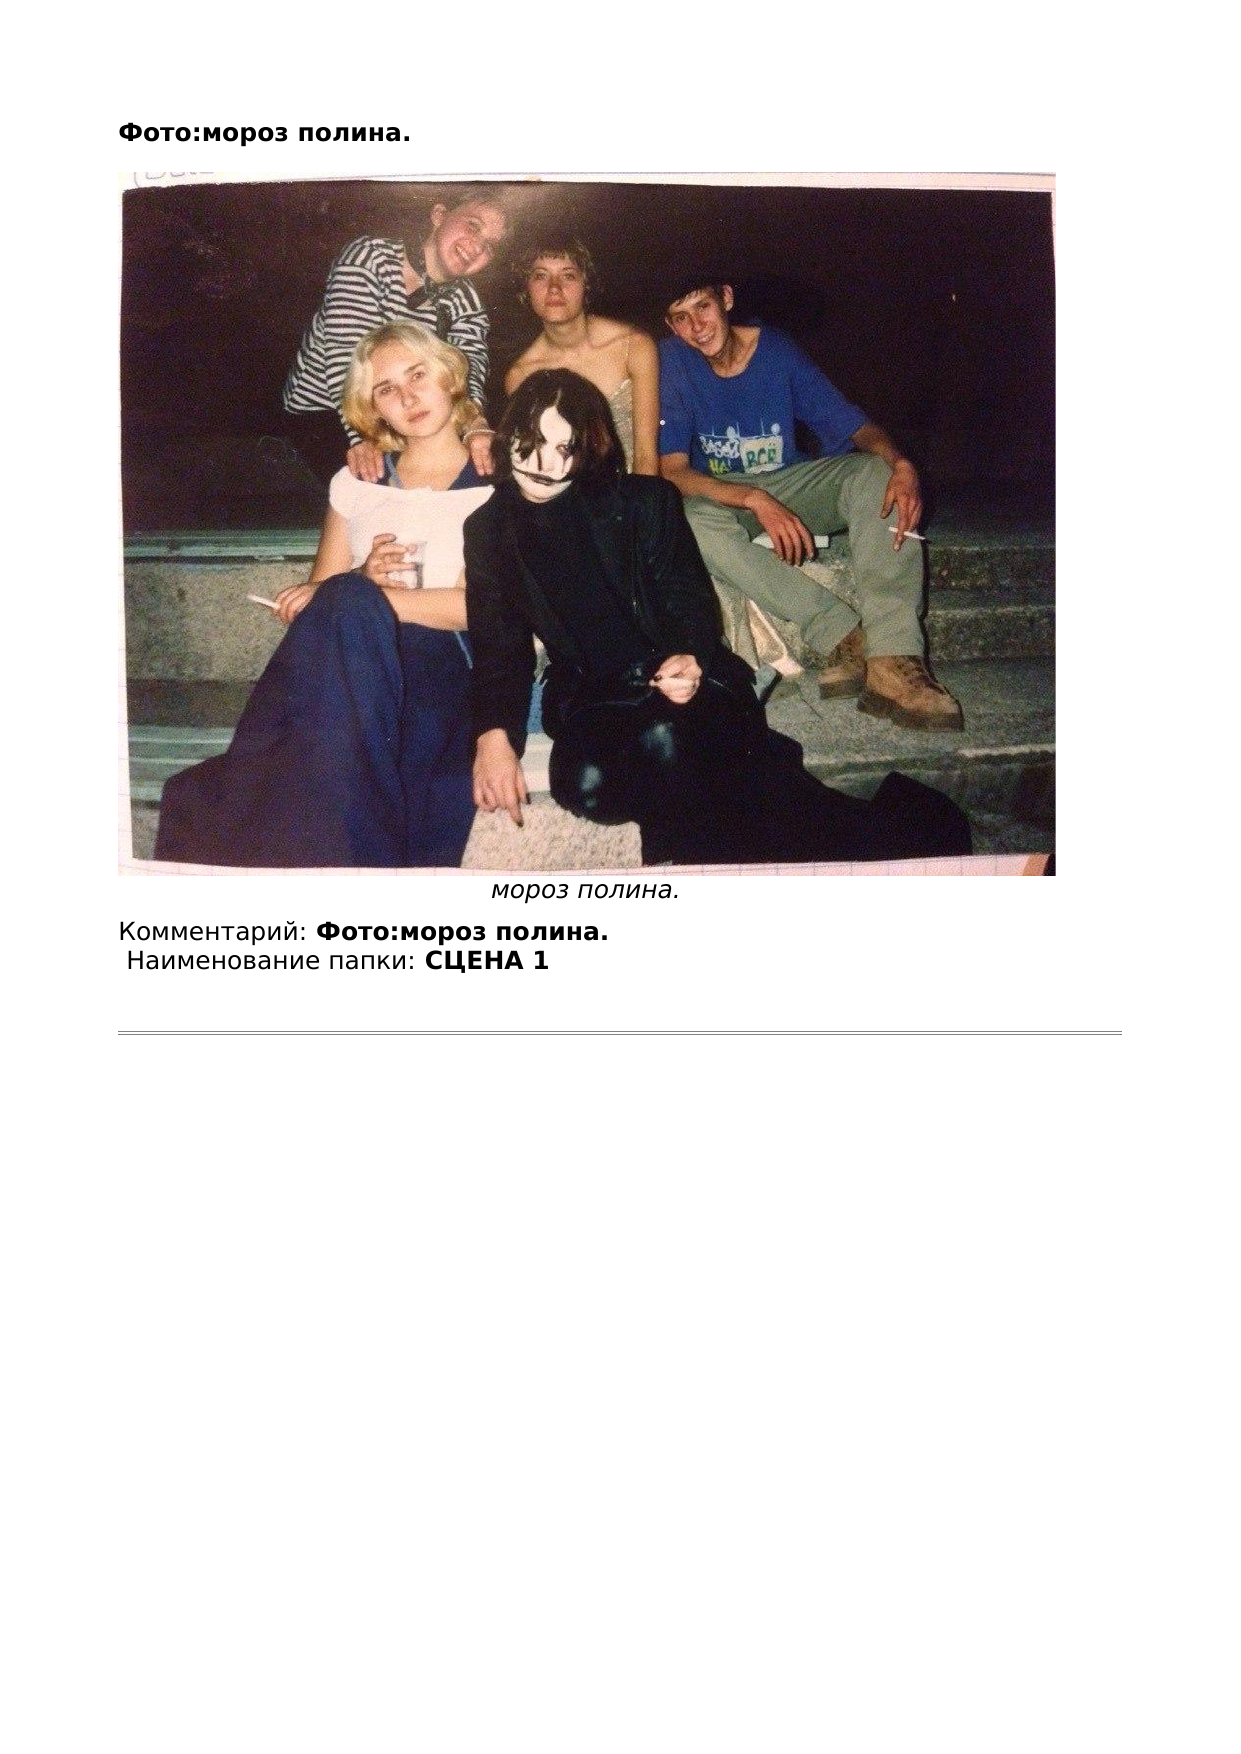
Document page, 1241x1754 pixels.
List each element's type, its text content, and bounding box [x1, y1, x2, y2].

subtitle Фото:мороз полина. [118, 118, 1122, 147]
text Комментарий: Фото:мороз полина. Наименование папки: СЦЕНА 1 [118, 917, 1122, 1004]
picture [118, 172, 1056, 876]
text мороз полина. [118, 876, 1056, 904]
